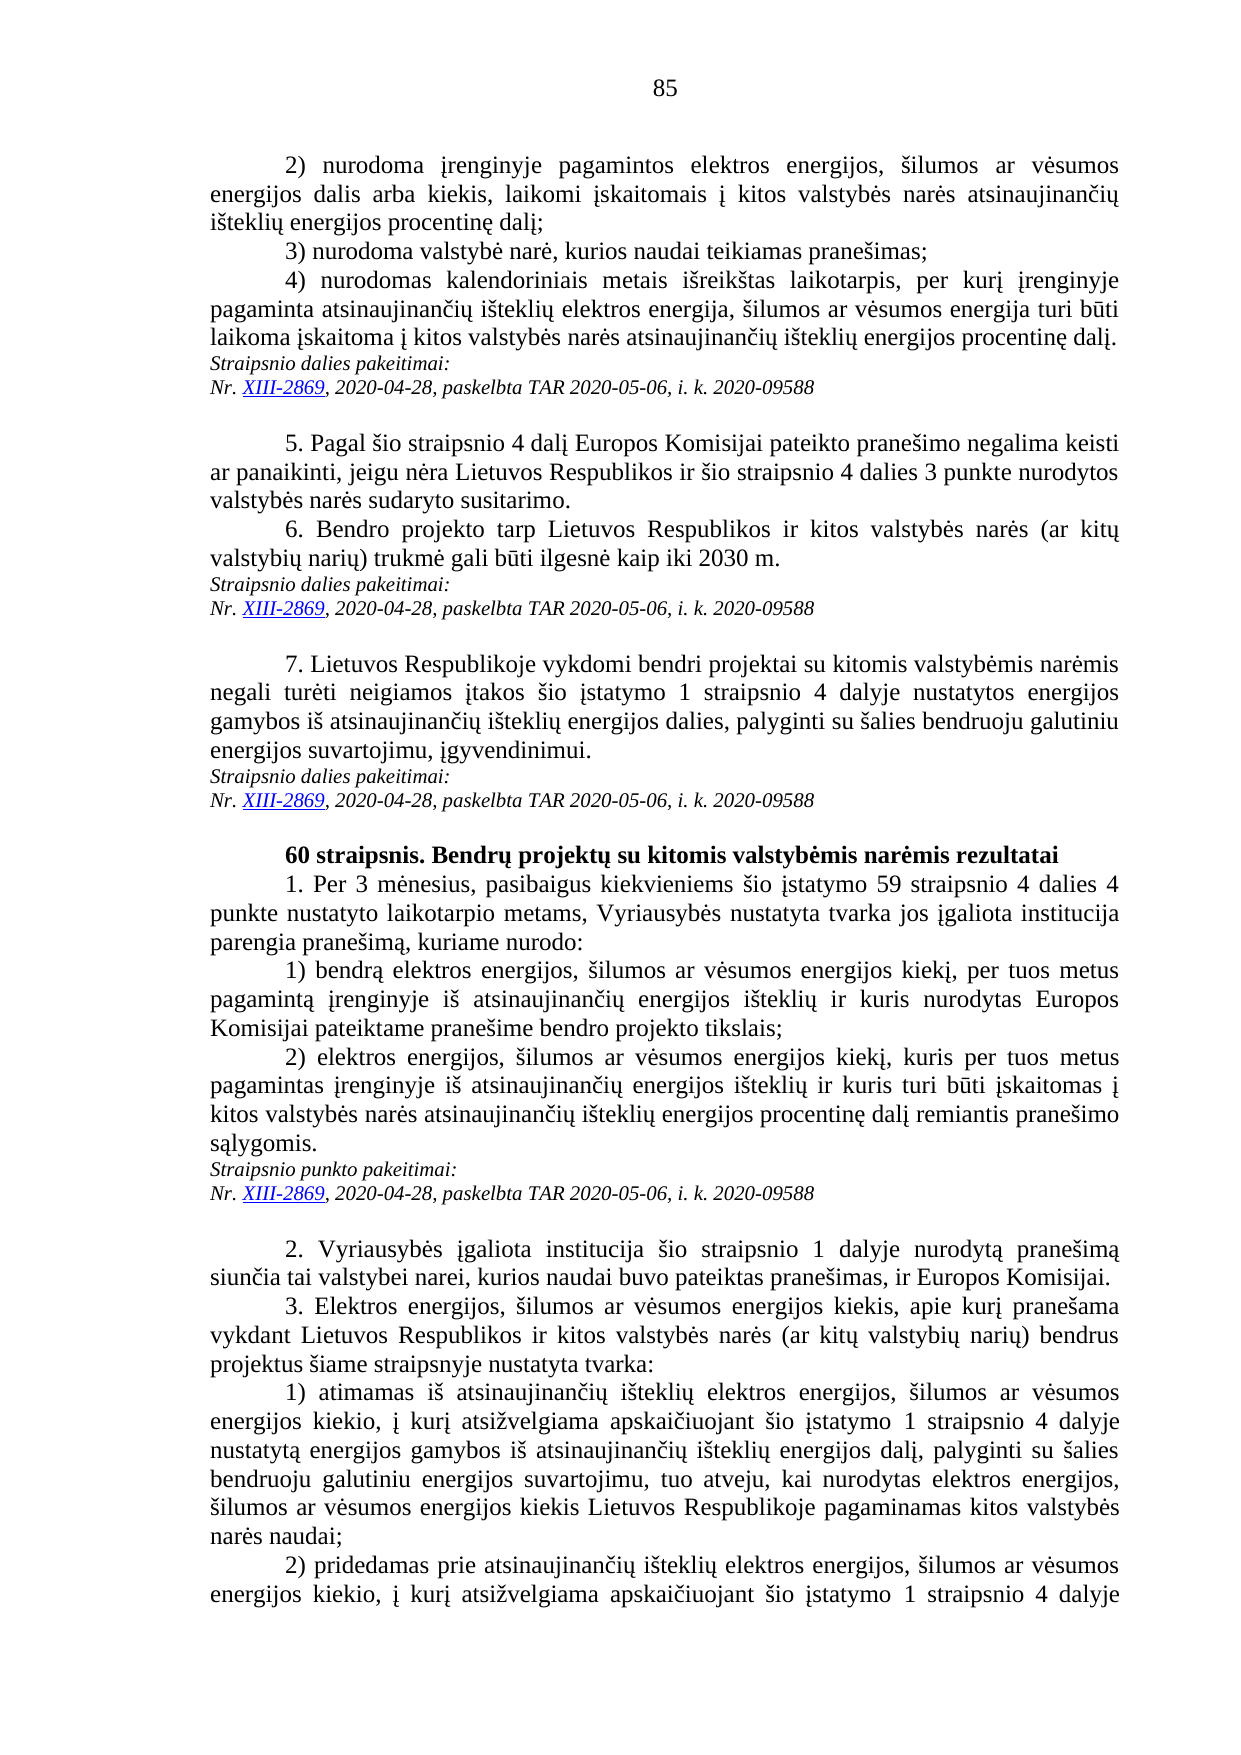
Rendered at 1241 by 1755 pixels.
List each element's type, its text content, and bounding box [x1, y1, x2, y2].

text 2. Vyriausybės įgaliota institucija šio straipsnio 1 dalyje nurodytą pranešimą siunčia tai valstybei narei, kurios naudai buvo pateiktas pranešimas, ir Europos Komisijai. [210, 1234, 1120, 1291]
text 6. Bendro projekto tarp Lietuvos Respublikos ir kitos valstybės narės (ar kitų valstybių narių) trukmė gali būti ilgesnė kaip iki 2030 m. [210, 514, 1120, 572]
text Straipsnio dalies pakeitimai: [210, 572, 1120, 596]
text 3. Elektros energijos, šilumos ar vėsumos energijos kiekis, apie kurį pranešama vykdant Lietuvos Respublikos ir kitos valstybės narės (ar kitų valstybių narių) bendrus projektus šiame straipsnyje nustatyta tvarka: [210, 1291, 1120, 1377]
text Nr. XIII-2869, 2020-04-28, paskelbta TAR 2020-05-06, i. k. 2020-09588 [210, 375, 1120, 399]
text Straipsnio dalies pakeitimai: [210, 764, 1120, 788]
text 4) nurodomas kalendoriniais metais išreikštas laikotarpis, per kurį įrenginyje pagaminta atsinaujinančių išteklių elektros energija, šilumos ar vėsumos energija turi būti laikoma įskaitoma į kitos valstybės narės atsinaujinančių išteklių energijos procentinę dalį. [210, 265, 1120, 351]
text 2) nurodoma įrenginyje pagamintos elektros energijos, šilumos ar vėsumos energijos dalis arba kiekis, laikomi įskaitomais į kitos valstybės narės atsinaujinančių išteklių energijos procentinę dalį; [210, 150, 1120, 236]
text 2) elektros energijos, šilumos ar vėsumos energijos kiekį, kuris per tuos metus pagamintas įrenginyje iš atsinaujinančių energijos išteklių ir kuris turi būti įskaitomas į kitos valstybės narės atsinaujinančių išteklių energijos procentinę dalį remiantis pranešimo sąlygomis. [210, 1042, 1120, 1157]
text Straipsnio dalies pakeitimai: [210, 351, 1120, 375]
text 1) atimamas iš atsinaujinančių išteklių elektros energijos, šilumos ar vėsumos energijos kiekio, į kurį atsižvelgiama apskaičiuojant šio įstatymo 1 straipsnio 4 dalyje nustatytą energijos gamybos iš atsinaujinančių išteklių energijos dalį, palyginti su šalies bendruoju galutiniu energijos suvartojimu, tuo atveju, kai nurodytas elektros energijos, šilumos ar vėsumos energijos kiekis Lietuvos Respublikoje pagaminamas kitos valstybės narės naudai; [210, 1377, 1120, 1550]
text 60 straipsnis. Bendrų projektų su kitomis valstybėmis narėmis rezultatai [210, 841, 1120, 869]
text Nr. XIII-2869, 2020-04-28, paskelbta TAR 2020-05-06, i. k. 2020-09588 [210, 788, 1120, 812]
text Nr. XIII-2869, 2020-04-28, paskelbta TAR 2020-05-06, i. k. 2020-09588 [210, 596, 1120, 620]
text Straipsnio punkto pakeitimai: [210, 1157, 1120, 1181]
text 1. Per 3 mėnesius, pasibaigus kiekvieniems šio įstatymo 59 straipsnio 4 dalies 4 punkte nustatyto laikotarpio metams, Vyriausybės nustatyta tvarka jos įgaliota institucija parengia pranešimą, kuriame nurodo: [210, 869, 1120, 956]
text 7. Lietuvos Respublikoje vykdomi bendri projektai su kitomis valstybėmis narėmis negali turėti neigiamos įtakos šio įstatymo 1 straipsnio 4 dalyje nustatytos energijos gamybos iš atsinaujinančių išteklių energijos dalies, palyginti su šalies bendruoju galutiniu energijos suvartojimu, įgyvendinimui. [210, 649, 1120, 764]
text 3) nurodoma valstybė narė, kurios naudai teikiamas pranešimas; [210, 236, 1120, 265]
text 2) pridedamas prie atsinaujinančių išteklių elektros energijos, šilumos ar vėsumos energijos kiekio, į kurį atsižvelgiama apskaičiuojant šio įstatymo 1 straipsnio 4 dalyje [210, 1550, 1120, 1607]
text 5. Pagal šio straipsnio 4 dalį Europos Komisijai pateikto pranešimo negalima keisti ar panaikinti, jeigu nėra Lietuvos Respublikos ir šio straipsnio 4 dalies 3 punkte nurodytos valstybės narės sudaryto susitarimo. [210, 428, 1120, 514]
text 1) bendrą elektros energijos, šilumos ar vėsumos energijos kiekį, per tuos metus pagamintą įrenginyje iš atsinaujinančių energijos išteklių ir kuris nurodytas Europos Komisijai pateiktame pranešime bendro projekto tikslais; [210, 956, 1120, 1042]
text Nr. XIII-2869, 2020-04-28, paskelbta TAR 2020-05-06, i. k. 2020-09588 [210, 1181, 1120, 1205]
